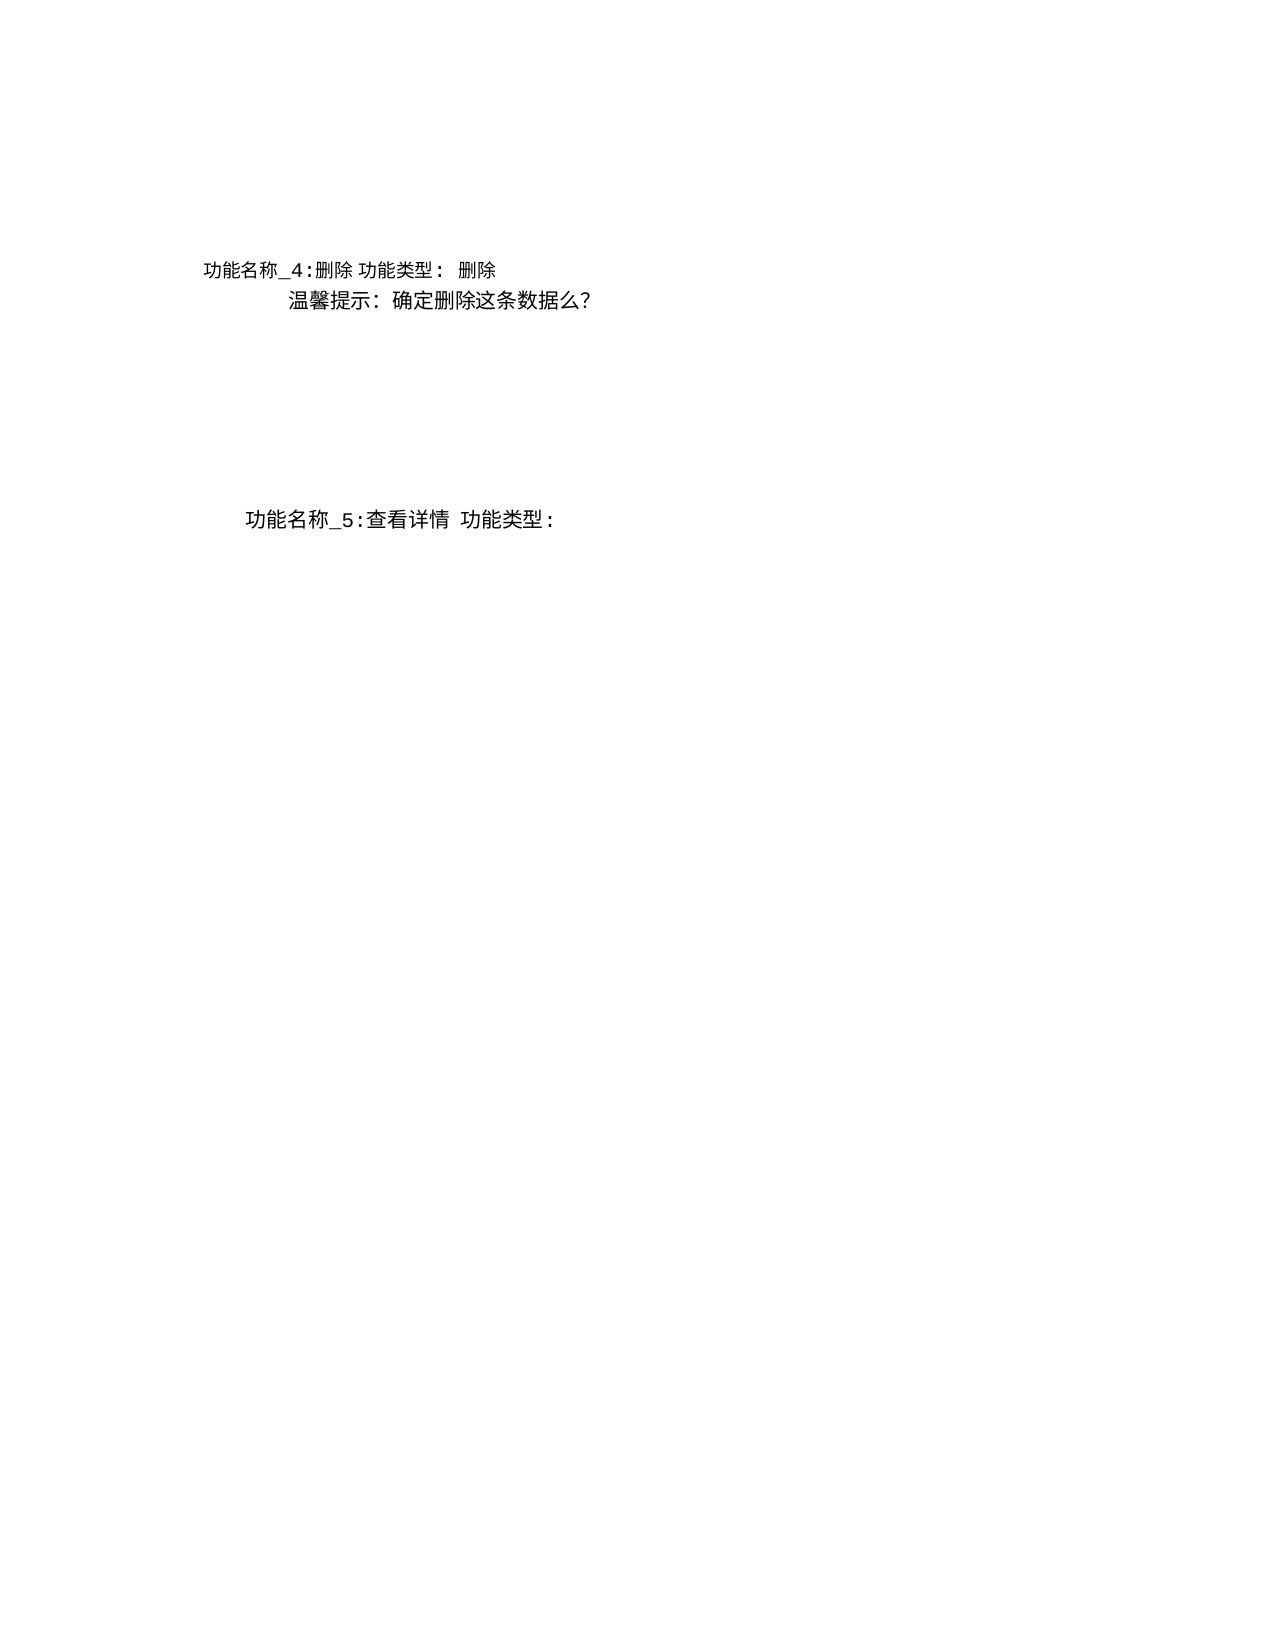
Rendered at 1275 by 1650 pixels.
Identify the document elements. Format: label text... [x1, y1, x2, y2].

text 功能名称_4:删除 功能类型: 删除 [118, 260, 1157, 284]
text 功能名称_5:查看详情 功能类型: [118, 503, 1157, 534]
text 温馨提示：确定删除这条数据么？ [118, 284, 1157, 314]
